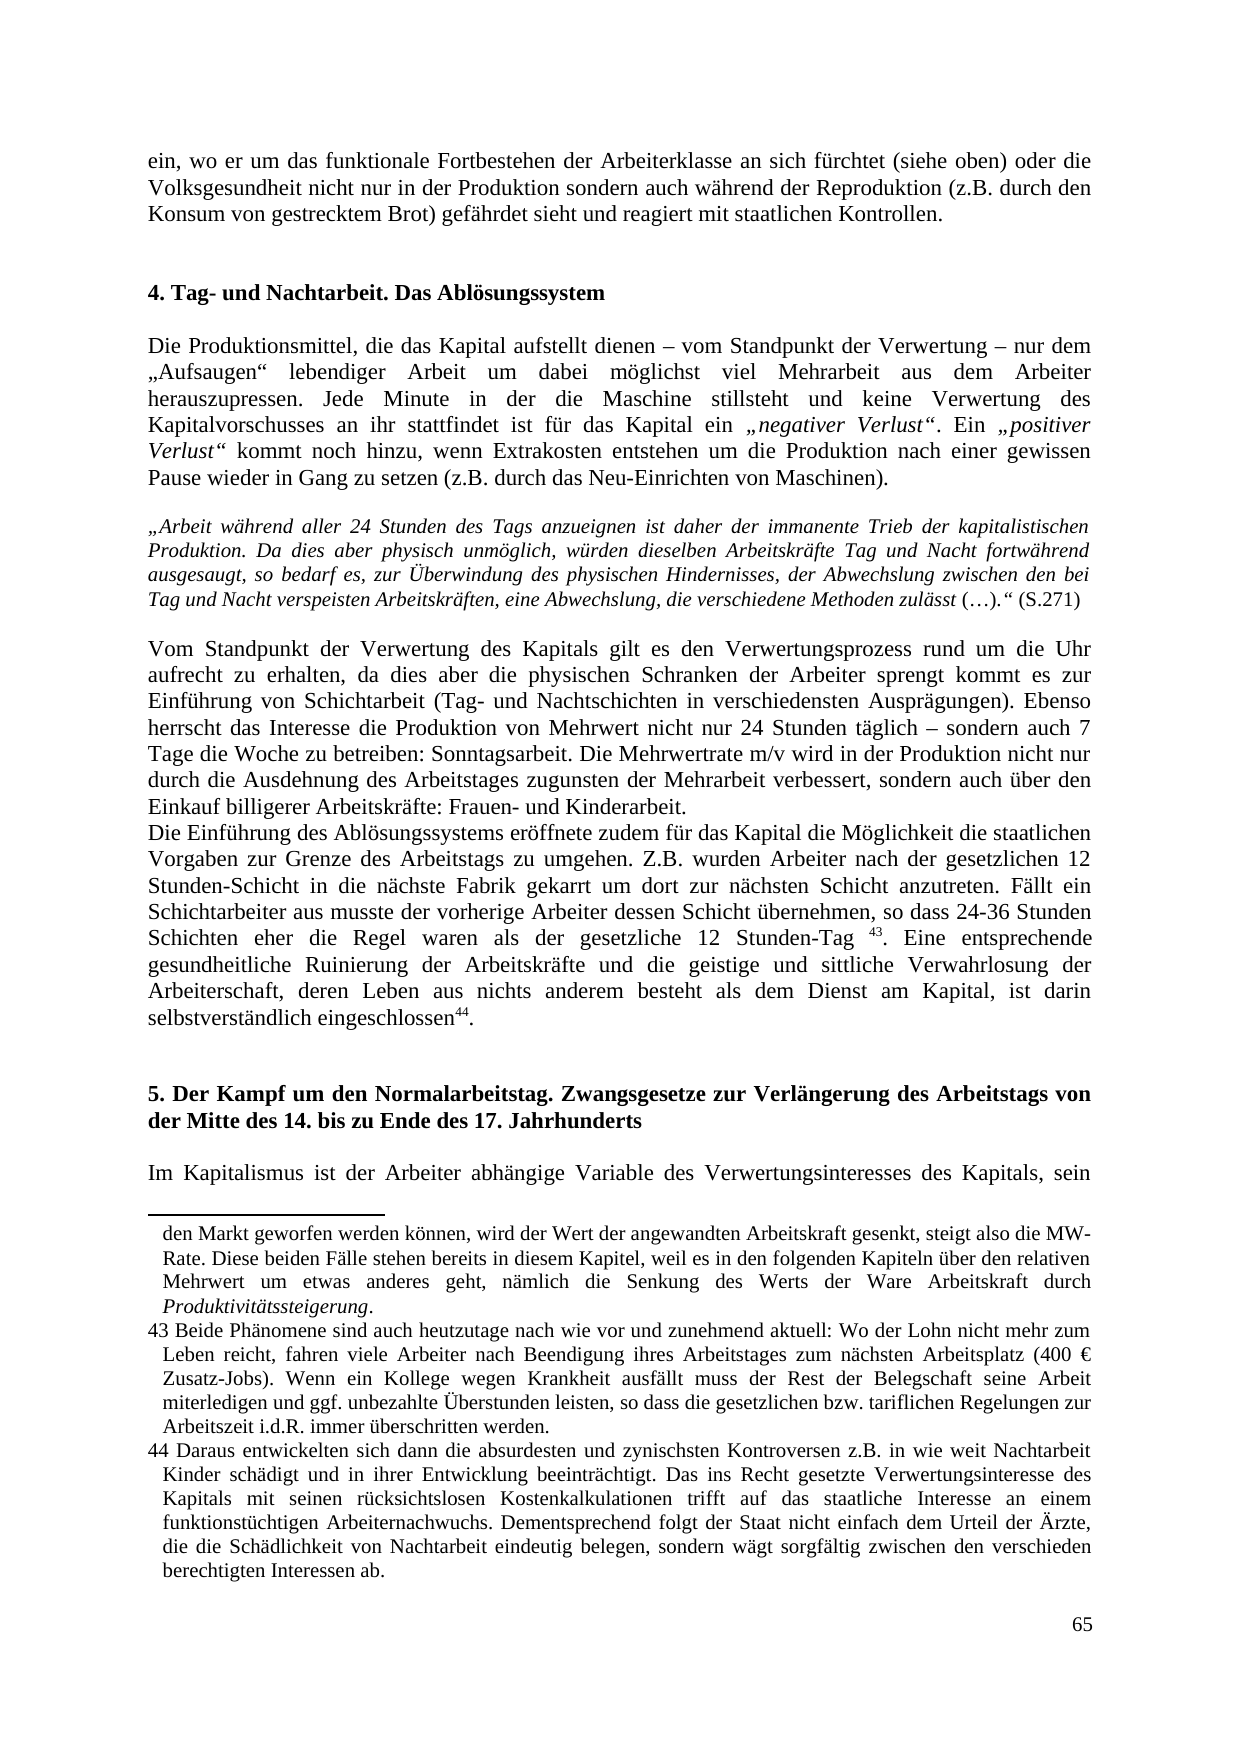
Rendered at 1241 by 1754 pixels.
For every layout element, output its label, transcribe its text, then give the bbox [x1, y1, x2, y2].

text 4. Tag- und Nachtarbeit. Das Ablösungssystem [148, 279, 1093, 306]
text Daraus entwickelten sich dann die absurdesten und zynischsten Kontroversen z.B. in wie weit Nachtarbeit Kinder schädigt und in ihrer Entwicklung beeinträchtigt. Das ins Recht gesetzte Verwertungsinteresse des Kapitals mit seinen rücksichtslosen Kostenkalkulationen trifft auf das staatliche Interesse an einem funktionstüchtigen Arbeiternachwuchs. Dementsprechend folgt der Staat nicht einfach dem Urteil der Ärzte, die die Schädlichkeit von Nachtarbeit eindeutig belegen, sondern wägt sorgfältig zwischen den verschieden berechtigten Interessen ab. [148, 1438, 1093, 1582]
text Beide Phänomene sind auch heutzutage nach wie vor und zunehmend aktuell: Wo der Lohn nicht mehr zum Leben reicht, fahren viele Arbeiter nach Beendigung ihres Arbeitstages zum nächsten Arbeitsplatz (400 € Zusatz-Jobs). Wenn ein Kollege wegen Krankheit ausfällt muss der Rest der Belegschaft seine Arbeit miterledigen und ggf. unbezahlte Überstunden leisten, so dass die gesetzlichen bzw. tariflichen Regelungen zur Arbeitszeit i.d.R. immer überschritten werden. [148, 1318, 1093, 1438]
text ein, wo er um das funktionale Fortbestehen der Arbeiterklasse an sich fürchtet (siehe oben) oder die Volksgesundheit nicht nur in der Produktion sondern auch während der Reproduktion (z.B. durch den Konsum von gestrecktem Brot) gefährdet sieht und reagiert mit staatlichen Kontrollen. [148, 148, 1093, 227]
text Die Produktionsmittel, die das Kapital aufstellt dienen – vom Standpunkt der Verwertung – nur dem „Aufsaugen“ lebendiger Arbeit um dabei möglichst viel Mehrarbeit aus dem Arbeiter herauszupressen. Jede Minute in der die Maschine stillsteht und keine Verwertung des Kapitalvorschusses an ihr stattfindet ist für das Kapital ein „negativer Verlust“. Ein „positiver Verlust“ kommt noch hinzu, wenn Extrakosten entstehen um die Produktion nach einer gewissen Pause wieder in Gang zu setzen (z.B. durch das Neu-Einrichten von Maschinen). [148, 332, 1093, 490]
text 5. Der Kampf um den Normalarbeitstag. Zwangsgesetze zur Verlängerung des Arbeitstags von der Mitte des 14. bis zu Ende des 17. Jahrhunderts [148, 1080, 1093, 1133]
text Vom Standpunkt der Verwertung des Kapitals gilt es den Verwertungsprozess rund um die Uhr aufrecht zu erhalten, da dies aber die physischen Schranken der Arbeiter sprengt kommt es zur Einführung von Schichtarbeit (Tag- und Nachtschichten in verschiedensten Ausprägungen). Ebenso herrscht das Interesse die Produktion von Mehrwert nicht nur 24 Stunden täglich – sondern auch 7 Tage die Woche zu betreiben: Sonntagsarbeit. Die Mehrwertrate m/v wird in der Produktion nicht nur durch die Ausdehnung des Arbeitstages zugunsten der Mehrarbeit verbessert, sondern auch über den Einkauf billigerer Arbeitskräfte: Frauen- und Kinderarbeit. [148, 634, 1093, 819]
text „Arbeit während aller 24 Stunden des Tags anzueignen ist daher der immanente Trieb der kapitalistischen Produktion. Da dies aber physisch unmöglich, würden dieselben Arbeitskräfte Tag und Nacht fortwährend ausgesaugt, so bedarf es, zur Überwindung des physischen Hindernisses, der Abwechslung zwischen den bei Tag und Nacht verspeisten Arbeitskräften, eine Abwechslung, die verschiedene Methoden zulässt (…).“ (S.271) [148, 514, 1093, 611]
text Die Einführung des Ablösungssystems eröffnete zudem für das Kapital die Möglichkeit die staatlichen Vorgaben zur Grenze des Arbeitstags zu umgehen. Z.B. wurden Arbeiter nach der gesetzlichen 12 Stunden-Schicht in die nächste Fabrik gekarrt um dort zur nächsten Schicht anzutreten. Fällt ein Schichtarbeiter aus musste der vorherige Arbeiter dessen Schicht übernehmen, so dass 24-36 Stunden Schichten eher die Regel waren als der gesetzliche 12 Stunden-Tag . Eine entsprechende gesundheitliche Ruinierung der Arbeitskräfte und die geistige und sittliche Verwahrlosung der Arbeiterschaft, deren Leben aus nichts anderem besteht als dem Dienst am Kapital, ist darin selbstverständlich eingeschlossen. [148, 819, 1093, 1030]
text Im Kapitalismus ist der Arbeiter abhängige Variable des Verwertungsinteresses des Kapitals, sein [148, 1159, 1093, 1186]
text den Markt geworfen werden können, wird der Wert der angewandten Arbeitskraft gesenkt, steigt also die MW-Rate. Diese beiden Fälle stehen bereits in diesem Kapitel, weil es in den folgenden Kapiteln über den relativen Mehrwert um etwas anderes geht, nämlich die Senkung des Werts der Ware Arbeitskraft durch Produktivitätssteigerung. [162, 1221, 1093, 1318]
